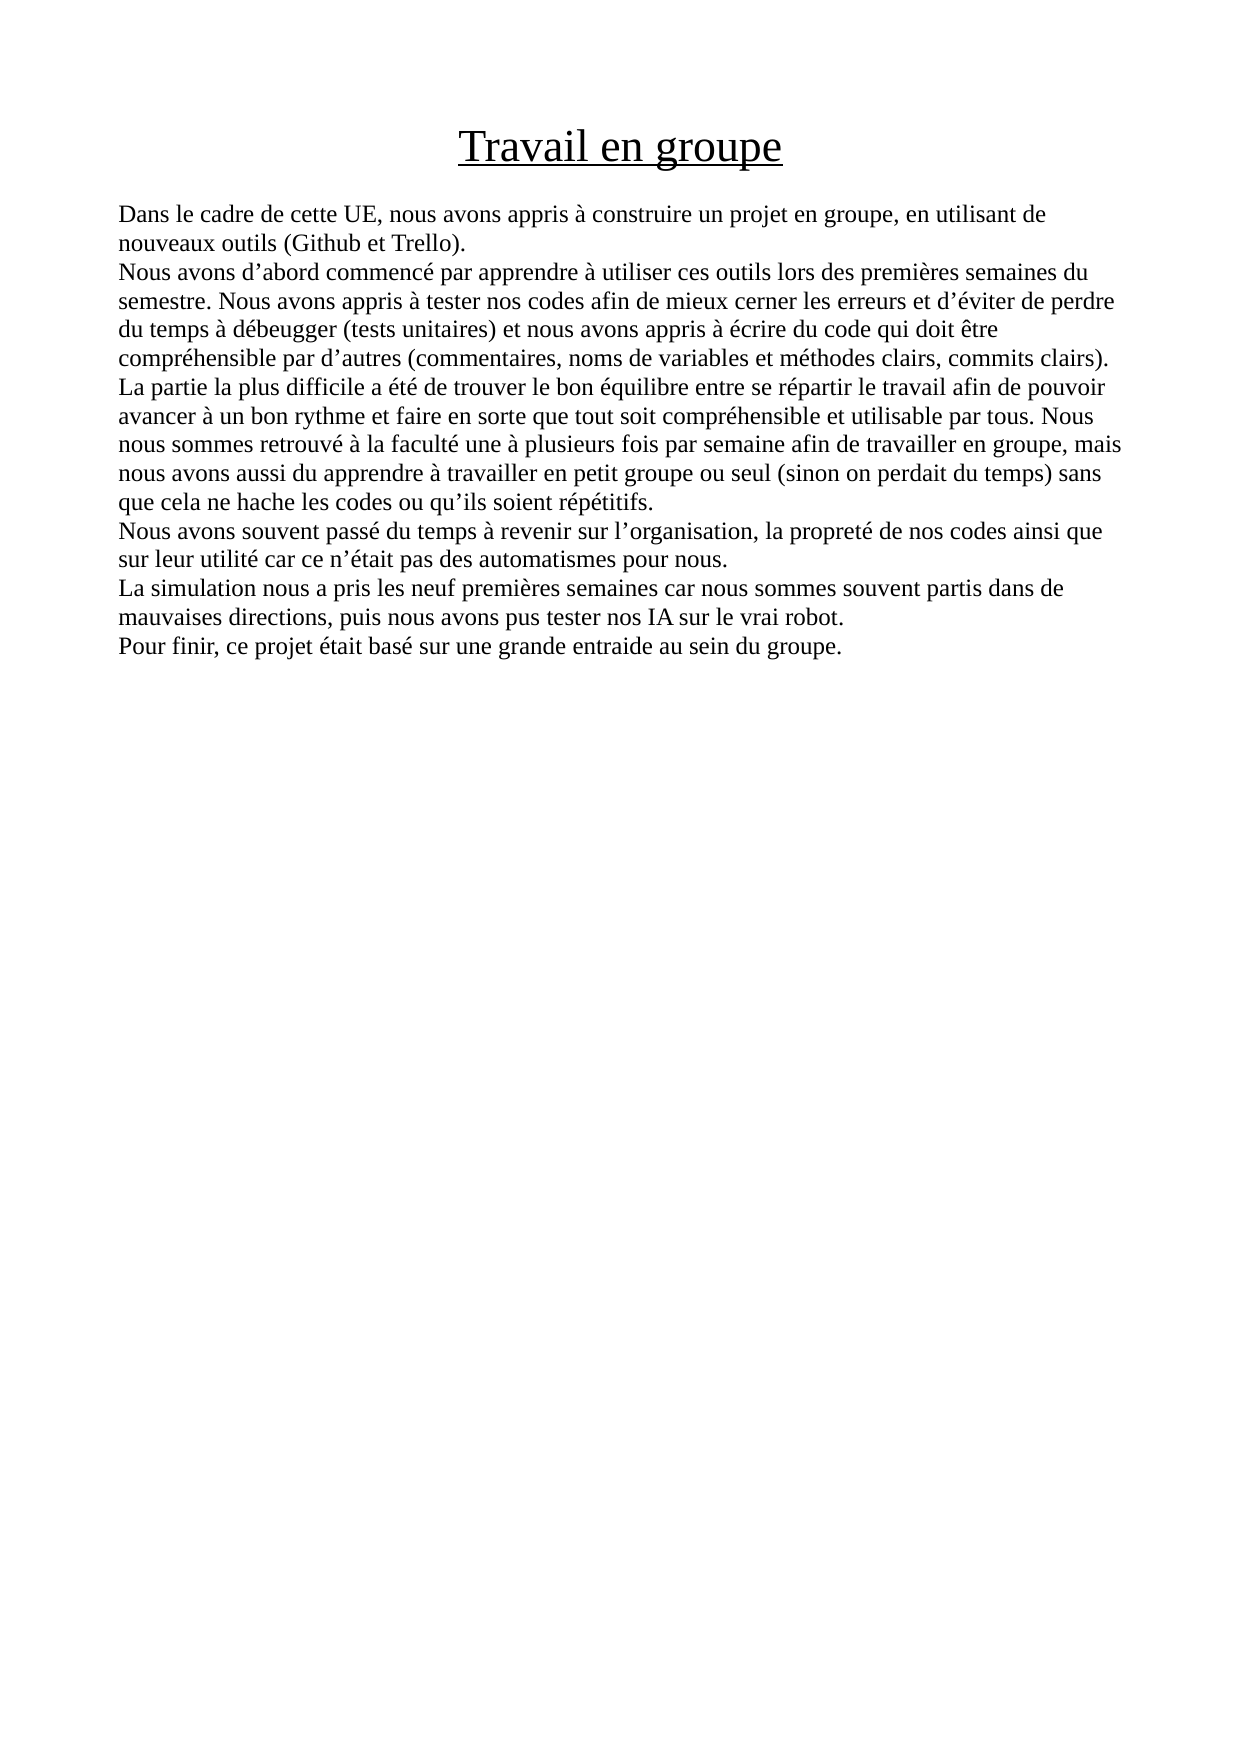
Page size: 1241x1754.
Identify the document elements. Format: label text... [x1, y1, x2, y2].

text Travail en groupe [118, 118, 1122, 171]
text Nous avons souvent passé du temps à revenir sur l’organisation, la propreté de nos codes ainsi que sur leur utilité car ce n’était pas des automatismes pour nous. [118, 516, 1122, 573]
text La simulation nous a pris les neuf premières semaines car nous sommes souvent partis dans de mauvaises directions, puis nous avons pus tester nos IA sur le vrai robot. [118, 573, 1122, 631]
text Dans le cadre de cette UE, nous avons appris à construire un projet en groupe, en utilisant de nouveaux outils (Github et Trello). [118, 199, 1122, 257]
text Nous avons d’abord commencé par apprendre à utiliser ces outils lors des premières semaines du semestre. Nous avons appris à tester nos codes afin de mieux cerner les erreurs et d’éviter de perdre du temps à débeugger (tests unitaires) et nous avons appris à écrire du code qui doit être compréhensible par d’autres (commentaires, noms de variables et méthodes clairs, commits clairs). [118, 257, 1122, 372]
text La partie la plus difficile a été de trouver le bon équilibre entre se répartir le travail afin de pouvoir avancer à un bon rythme et faire en sorte que tout soit compréhensible et utilisable par tous. Nous nous sommes retrouvé à la faculté une à plusieurs fois par semaine afin de travailler en groupe, mais nous avons aussi du apprendre à travailler en petit groupe ou seul (sinon on perdait du temps) sans que cela ne hache les codes ou qu’ils soient répétitifs. [118, 372, 1122, 516]
text Pour finir, ce projet était basé sur une grande entraide au sein du groupe. [118, 631, 1122, 659]
